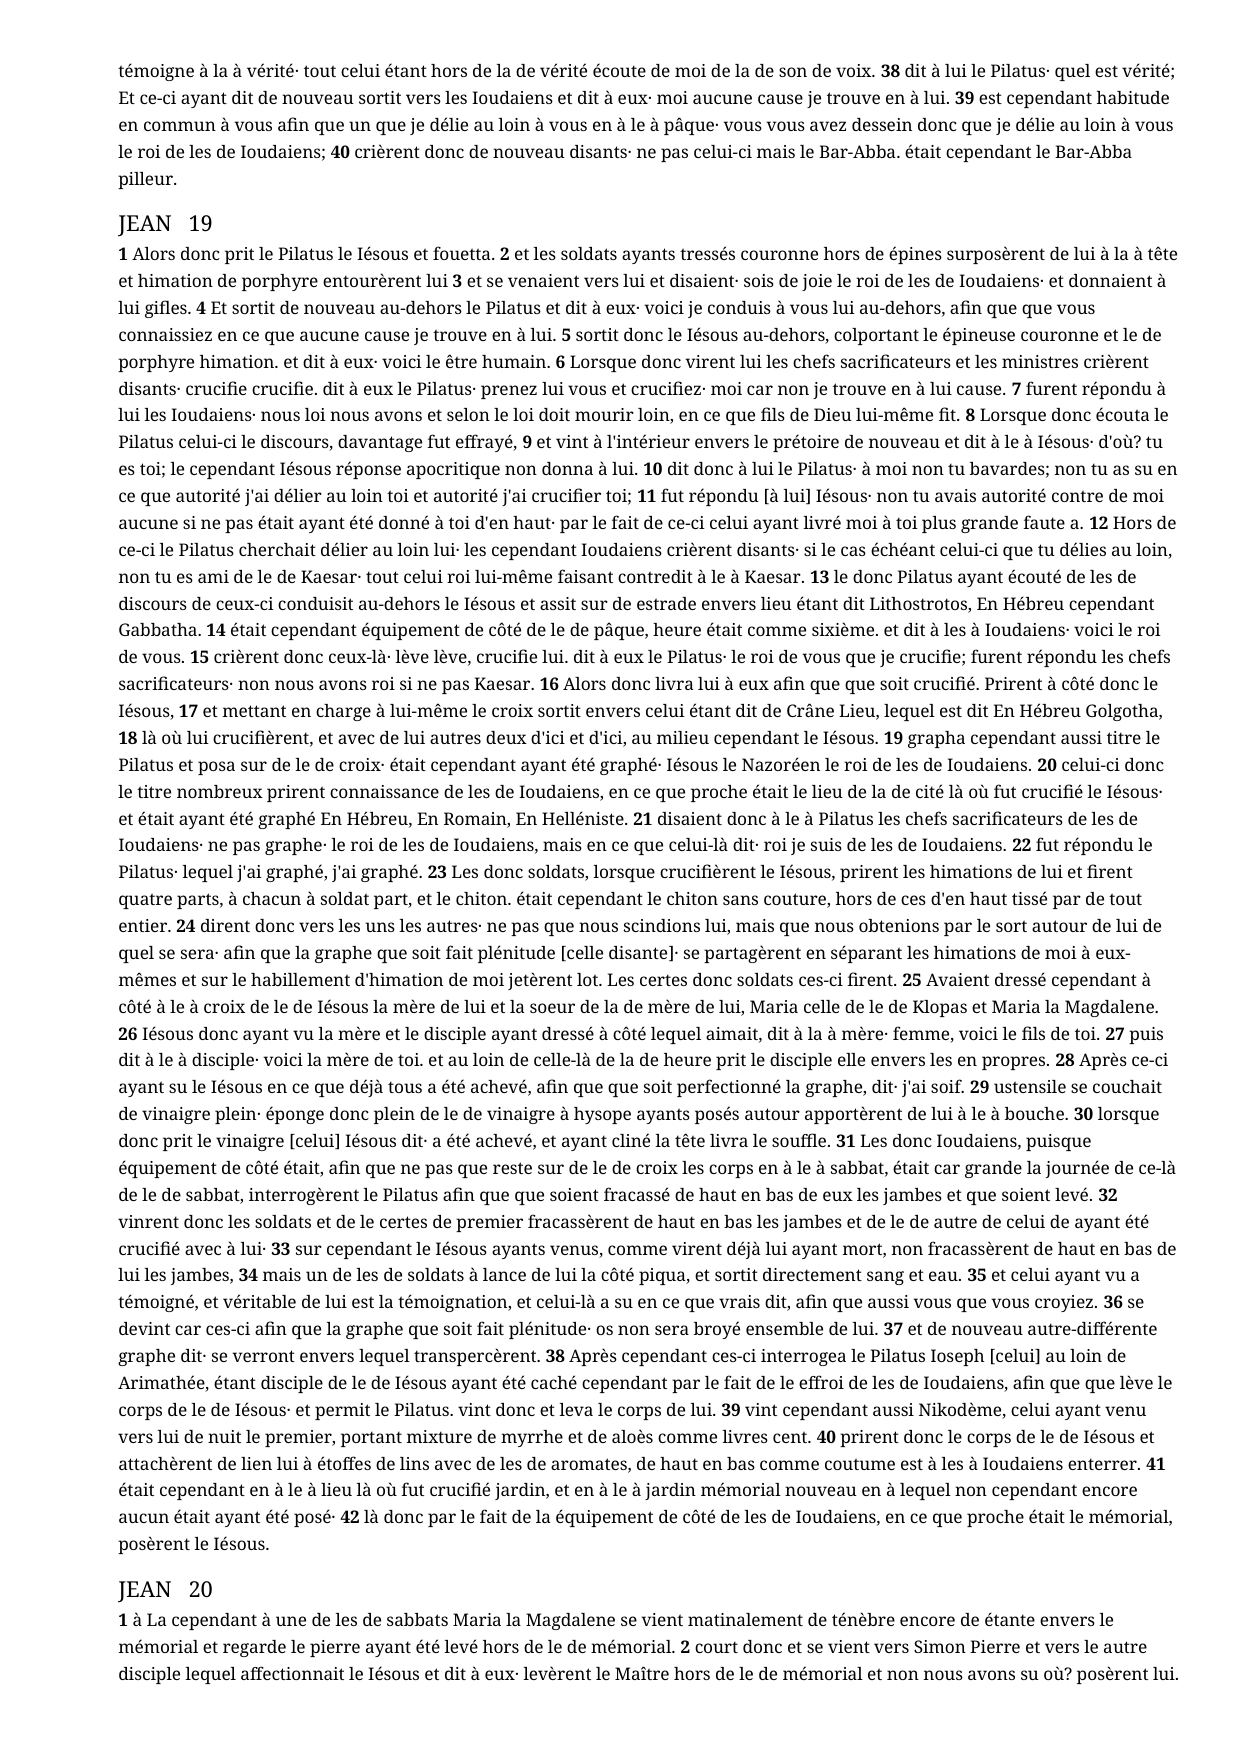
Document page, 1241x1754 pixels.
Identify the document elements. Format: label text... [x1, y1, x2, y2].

text 1 à La cependant à une de les de sabbats Maria la Magdalene se vient matinalement de ténèbre encore de étante envers le mémorial et regarde le pierre ayant été levé hors de le de mémorial. 2 court donc et se vient vers Simon Pierre et vers le autre disciple lequel affectionnait le Iésous et dit à eux· levèrent le Maître hors de le de mémorial et non nous avons su où? posèrent lui. [118, 1608, 1181, 1685]
text JEAN 19 [118, 208, 1181, 238]
text JEAN 20 [118, 1574, 1181, 1603]
text 1 Alors donc prit le Pilatus le Iésous et fouetta. 2 et les soldats ayants tressés couronne hors de épines surposèrent de lui à la à tête et himation de porphyre entourèrent lui 3 et se venaient vers lui et disaient· sois de joie le roi de les de Ioudaiens· et donnaient à lui gifles. 4 Et sortit de nouveau au-dehors le Pilatus et dit à eux· voici je conduis à vous lui au-dehors, afin que que vous connaissiez en ce que aucune cause je trouve en à lui. 5 sortit donc le Iésous au-dehors, colportant le épineuse couronne et le de porphyre himation. et dit à eux· voici le être humain. 6 Lorsque donc virent lui les chefs sacrificateurs et les ministres crièrent disants· crucifie crucifie. dit à eux le Pilatus· prenez lui vous et crucifiez· moi car non je trouve en à lui cause. 7 furent répondu à lui les Ioudaiens· nous loi nous avons et selon le loi doit mourir loin, en ce que fils de Dieu lui-même fit. 8 Lorsque donc écouta le Pilatus celui-ci le discours, davantage fut effrayé, 9 et vint à l'intérieur envers le prétoire de nouveau et dit à le à Iésous· d'où? tu es toi; le cependant Iésous réponse apocritique non donna à lui. 10 dit donc à lui le Pilatus· à moi non tu bavardes; non tu as su en ce que autorité j'ai délier au loin toi et autorité j'ai crucifier toi; 11 fut répondu [à lui] Iésous· non tu avais autorité contre de moi aucune si ne pas était ayant été donné à toi d'en haut· par le fait de ce-ci celui ayant livré moi à toi plus grande faute a. 12 Hors de ce-ci le Pilatus cherchait délier au loin lui· les cependant Ioudaiens crièrent disants· si le cas échéant celui-ci que tu délies au loin, non tu es ami de le de Kaesar· tout celui roi lui-même faisant contredit à le à Kaesar. 13 le donc Pilatus ayant écouté de les de discours de ceux-ci conduisit au-dehors le Iésous et assit sur de estrade envers lieu étant dit Lithostrotos, En Hébreu cependant Gabbatha. 14 était cependant équipement de côté de le de pâque, heure était comme sixième. et dit à les à Ioudaiens· voici le roi de vous. 15 crièrent donc ceux-là· lève lève, crucifie lui. dit à eux le Pilatus· le roi de vous que je crucifie; furent répondu les chefs sacrificateurs· non nous avons roi si ne pas Kaesar. 16 Alors donc livra lui à eux afin que que soit crucifié. Prirent à côté donc le Iésous, 17 et mettant en charge à lui-même le croix sortit envers celui étant dit de Crâne Lieu, lequel est dit En Hébreu Golgotha, 18 là où lui crucifièrent, et avec de lui autres deux d'ici et d'ici, au milieu cependant le Iésous. 19 grapha cependant aussi titre le Pilatus et posa sur de le de croix· était cependant ayant été graphé· Iésous le Nazoréen le roi de les de Ioudaiens. 20 celui-ci donc le titre nombreux prirent connaissance de les de Ioudaiens, en ce que proche était le lieu de la de cité là où fut crucifié le Iésous· et était ayant été graphé En Hébreu, En Romain, En Helléniste. 21 disaient donc à le à Pilatus les chefs sacrificateurs de les de Ioudaiens· ne pas graphe· le roi de les de Ioudaiens, mais en ce que celui-là dit· roi je suis de les de Ioudaiens. 22 fut répondu le Pilatus· lequel j'ai graphé, j'ai graphé. 23 Les donc soldats, lorsque crucifièrent le Iésous, prirent les himations de lui et firent quatre parts, à chacun à soldat part, et le chiton. était cependant le chiton sans couture, hors de ces d'en haut tissé par de tout entier. 24 dirent donc vers les uns les autres· ne pas que nous scindions lui, mais que nous obtenions par le sort autour de lui de quel se sera· afin que la graphe que soit fait plénitude [celle disante]· se partagèrent en séparant les himations de moi à eux-mêmes et sur le habillement d'himation de moi jetèrent lot. Les certes donc soldats ces-ci firent. 25 Avaient dressé cependant à côté à le à croix de le de Iésous la mère de lui et la soeur de la de mère de lui, Maria celle de le de Klopas et Maria la Magdalene. 26 Iésous donc ayant vu la mère et le disciple ayant dressé à côté lequel aimait, dit à la à mère· femme, voici le fils de toi. 27 puis dit à le à disciple· voici la mère de toi. et au loin de celle-là de la de heure prit le disciple elle envers les en propres. 28 Après ce-ci ayant su le Iésous en ce que déjà tous a été achevé, afin que que soit perfectionné la graphe, dit· j'ai soif. 29 ustensile se couchait de vinaigre plein· éponge donc plein de le de vinaigre à hysope ayants posés autour apportèrent de lui à le à bouche. 30 lorsque donc prit le vinaigre [celui] Iésous dit· a été achevé, et ayant cliné la tête livra le souffle. 31 Les donc Ioudaiens, puisque équipement de côté était, afin que ne pas que reste sur de le de croix les corps en à le à sabbat, était car grande la journée de ce-là de le de sabbat, interrogèrent le Pilatus afin que que soient fracassé de haut en bas de eux les jambes et que soient levé. 32 vinrent donc les soldats et de le certes de premier fracassèrent de haut en bas les jambes et de le de autre de celui de ayant été crucifié avec à lui· 33 sur cependant le Iésous ayants venus, comme virent déjà lui ayant mort, non fracassèrent de haut en bas de lui les jambes, 34 mais un de les de soldats à lance de lui la côté piqua, et sortit directement sang et eau. 35 et celui ayant vu a témoigné, et véritable de lui est la témoignation, et celui-là a su en ce que vrais dit, afin que aussi vous que vous croyiez. 36 se devint car ces-ci afin que la graphe que soit fait plénitude· os non sera broyé ensemble de lui. 37 et de nouveau autre-différente graphe dit· se verront envers lequel transpercèrent. 38 Après cependant ces-ci interrogea le Pilatus Ioseph [celui] au loin de Arimathée, étant disciple de le de Iésous ayant été caché cependant par le fait de le effroi de les de Ioudaiens, afin que que lève le corps de le de Iésous· et permit le Pilatus. vint donc et leva le corps de lui. 39 vint cependant aussi Nikodème, celui ayant venu vers lui de nuit le premier, portant mixture de myrrhe et de aloès comme livres cent. 40 prirent donc le corps de le de Iésous et attachèrent de lien lui à étoffes de lins avec de les de aromates, de haut en bas comme coutume est à les à Ioudaiens enterrer. 41 était cependant en à le à lieu là où fut crucifié jardin, et en à le à jardin mémorial nouveau en à lequel non cependant encore aucun était ayant été posé· 42 là donc par le fait de la équipement de côté de les de Ioudaiens, en ce que proche était le mémorial, posèrent le Iésous. [118, 242, 1181, 1556]
text témoigne à la à vérité· tout celui étant hors de la de vérité écoute de moi de la de son de voix. 38 dit à lui le Pilatus· quel est vérité; Et ce-ci ayant dit de nouveau sortit vers les Ioudaiens et dit à eux· moi aucune cause je trouve en à lui. 39 est cependant habitude en commun à vous afin que un que je délie au loin à vous en à le à pâque· vous vous avez dessein donc que je délie au loin à vous le roi de les de Ioudaiens; 40 crièrent donc de nouveau disants· ne pas celui-ci mais le Bar-Abba. était cependant le Bar-Abba pilleur. [118, 59, 1181, 190]
